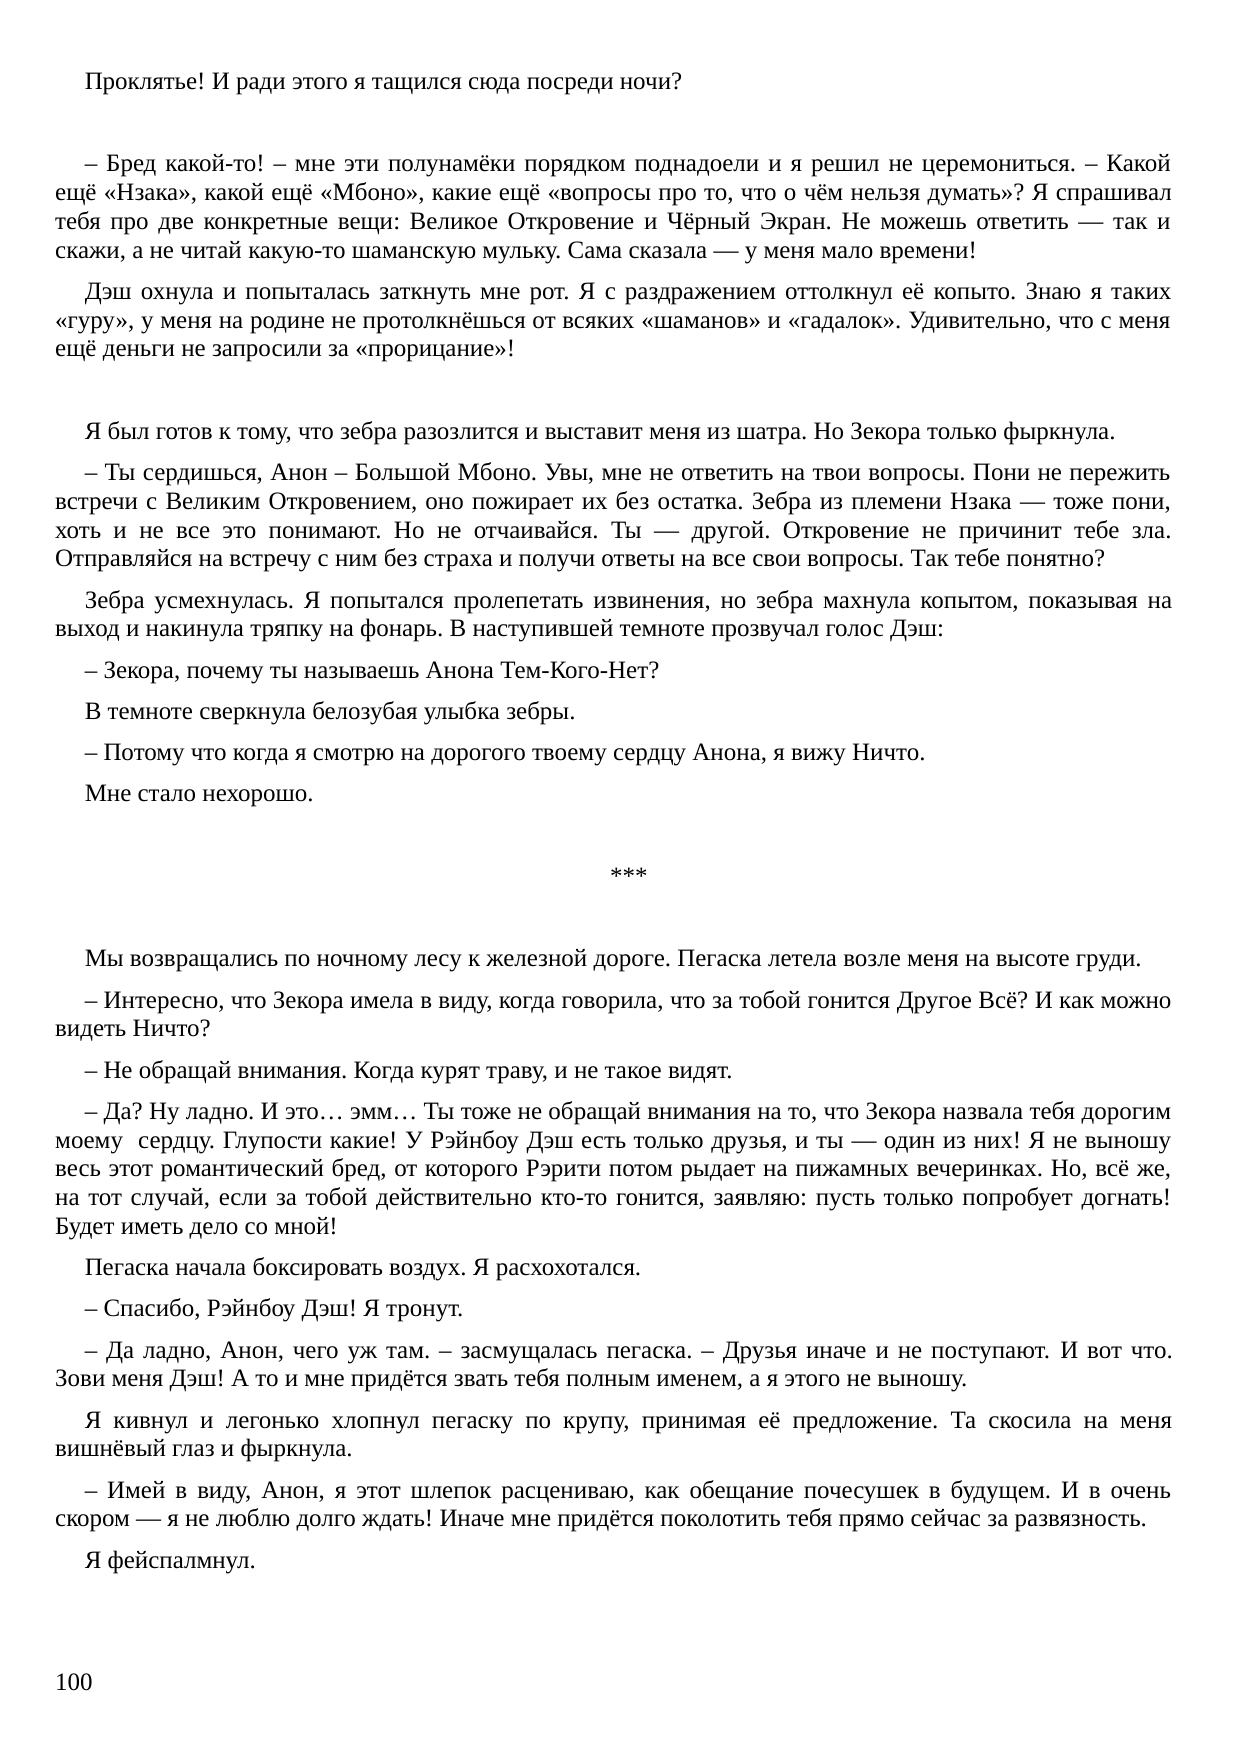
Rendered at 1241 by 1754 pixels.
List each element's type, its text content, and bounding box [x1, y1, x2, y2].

text – Да? Ну ладно. И это… эмм… Ты тоже не обращай внимания на то, что Зекора назвала тебя дорогим моему сердцу. Глупости какие! У Рэйнбоу Дэш есть только друзья, и ты — один из них! Я не выношу весь этот романтический бред, от которого Рэрити потом рыдает на пижамных вечеринках. Но, всё же, на тот случай, если за тобой действительно кто-то гонится, заявляю: пусть только попробует догнать! Будет иметь дело со мной! [55, 1096, 1173, 1240]
text – Да ладно, Анон, чего уж там. – засмущалась пегаска. – Друзья иначе и не поступают. И вот что. Зови меня Дэш! А то и мне придётся звать тебя полным именем, а я этого не выношу. [55, 1335, 1173, 1392]
text – Интересно, что Зекора имела в виду, когда говорила, что за тобой гонится Другое Всё? И как можно видеть Ничто? [55, 985, 1173, 1042]
text Проклятье! И ради этого я тащился сюда посреди ночи? [55, 66, 1173, 95]
text – Потому что когда я смотрю на дорогого твоему сердцу Анона, я вижу Ничто. [55, 737, 1173, 766]
text – Бред какой-то! – мне эти полунамёки порядком поднадоели и я решил не церемониться. – Какой ещё «Нзака», какой ещё «Мбоно», какие ещё «вопросы про то, что о чём нельзя думать»? Я спрашивал тебя про две конкретные вещи: Великое Откровение и Чёрный Экран. Не можешь ответить — так и скажи, а не читай какую-то шаманскую мульку. Сама сказала — у меня мало времени! [55, 148, 1173, 263]
text Дэш охнула и попыталась заткнуть мне рот. Я с раздражением оттолкнул её копыто. Знаю я таких «гуру», у меня на родине не протолкнёшься от всяких «шаманов» и «гадалок». Удивительно, что с меня ещё деньги не запросили за «прорицание»! [55, 276, 1173, 362]
text Пегаска начала боксировать воздух. Я расхохотался. [55, 1252, 1173, 1281]
text – Не обращай внимания. Когда курят траву, и не такое видят. [55, 1055, 1173, 1083]
text Мы возвращались по ночному лесу к железной дороге. Пегаска летела возле меня на высоте груди. [55, 943, 1173, 972]
text Зебра усмехнулась. Я попытался пролепетать извинения, но зебра махнула копытом, показывая на выход и накинула тряпку на фонарь. В наступившей темноте прозвучал голос Дэш: [55, 585, 1173, 642]
text Мне стало нехорошо. [55, 778, 1173, 807]
text – Ты сердишься, Анон – Большой Мбоно. Увы, мне не ответить на твои вопросы. Пони не пережить встречи с Великим Откровением, оно пожирает их без остатка. Зебра из племени Нзака — тоже пони, хоть и не все это понимают. Но не отчаивайся. Ты — другой. Откровение не причинит тебе зла. Отправляйся на встречу с ним без страха и получи ответы на все свои вопросы. Так тебе понятно? [55, 457, 1173, 572]
text Я был готов к тому, что зебра разозлится и выставит меня из шатра. Но Зекора только фыркнула. [55, 416, 1173, 445]
text – Имей в виду, Анон, я этот шлепок расцениваю, как обещание почесушек в будущем. И в очень скором — я не люблю долго ждать! Иначе мне придётся поколотить тебя прямо сейчас за развязность. [55, 1475, 1173, 1532]
text – Спасибо, Рэйнбоу Дэш! Я тронут. [55, 1293, 1173, 1322]
text *** [55, 861, 1173, 890]
text В темноте сверкнула белозубая улыбка зебры. [55, 696, 1173, 725]
text Я кивнул и легонько хлопнул пегаску по крупу, принимая её предложение. Та скосила на меня вишнёвый глаз и фыркнула. [55, 1405, 1173, 1462]
text – Зекора, почему ты называешь Анона Тем-Кого-Нет? [55, 655, 1173, 683]
text Я фейспалмнул. [55, 1545, 1173, 1573]
